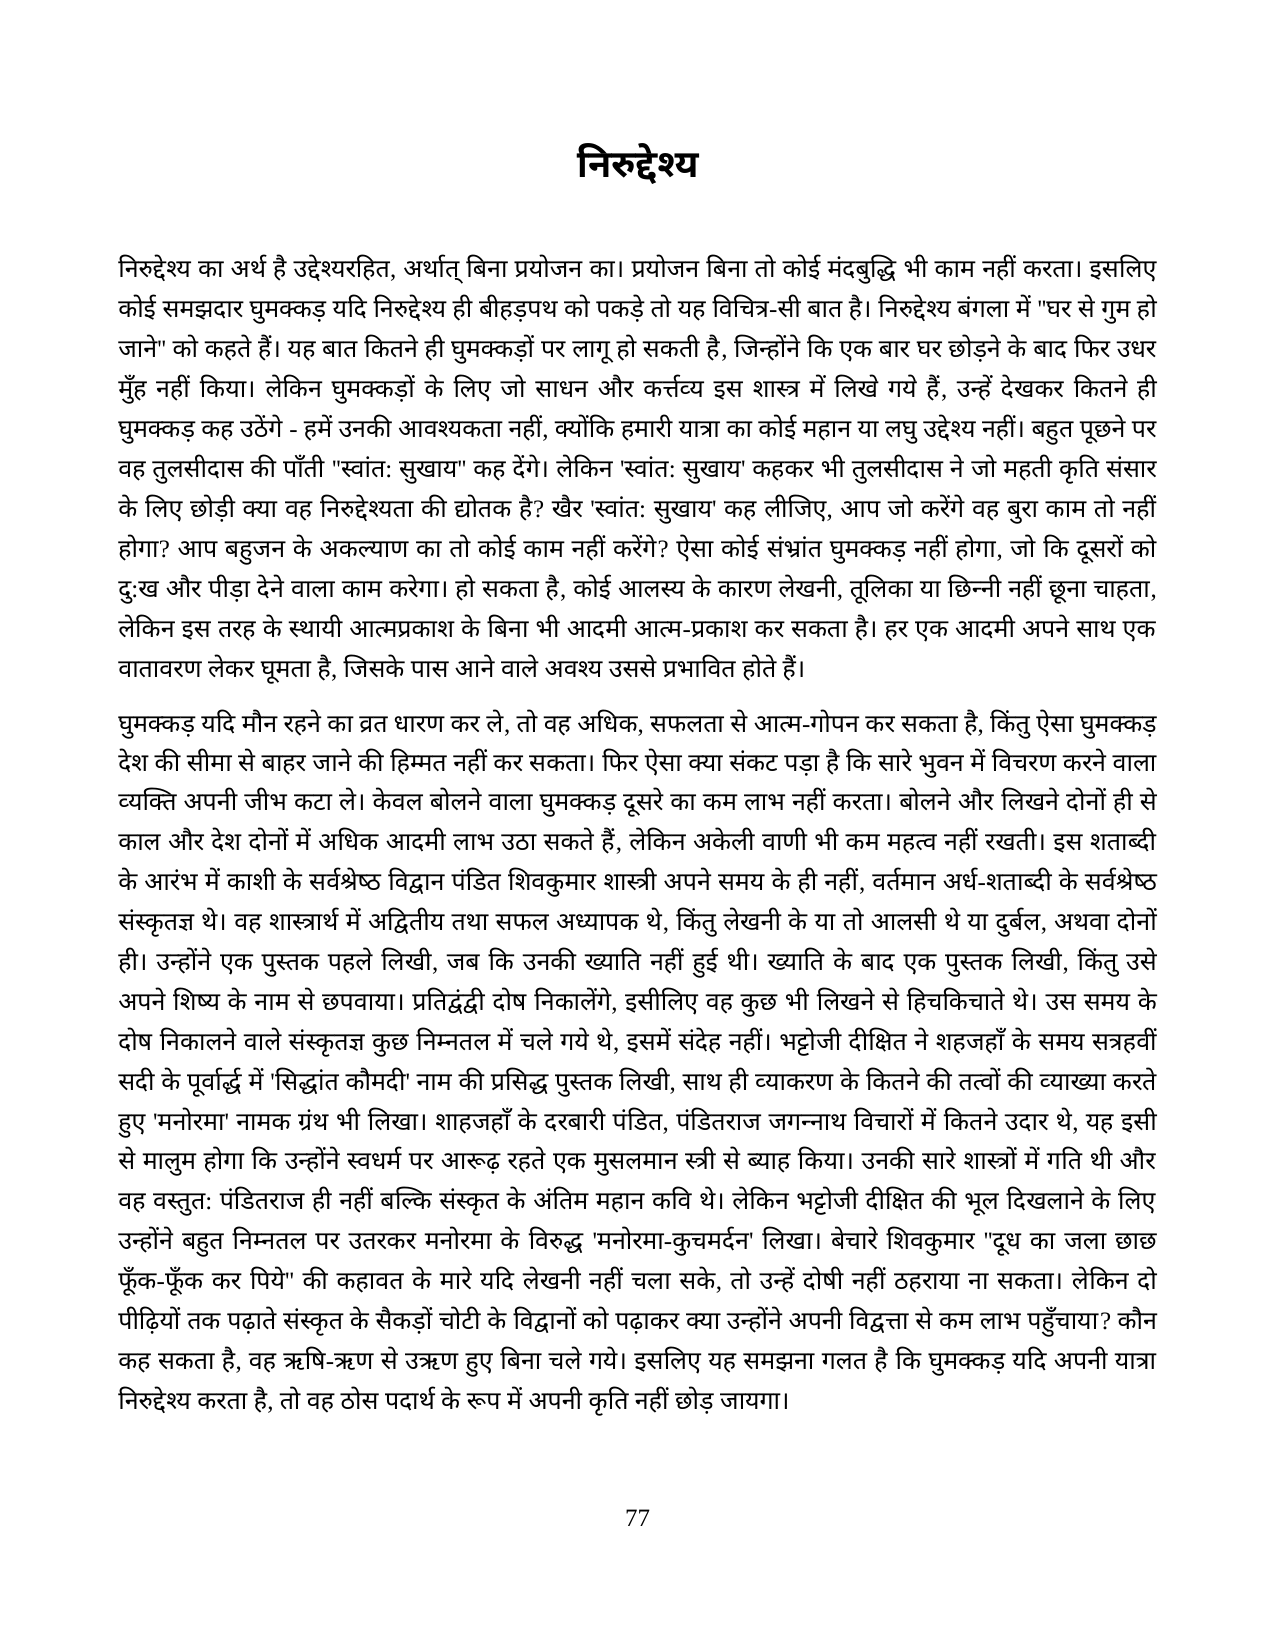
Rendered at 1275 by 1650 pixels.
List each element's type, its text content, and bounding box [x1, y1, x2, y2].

text घुमक्कड़ यदि मौन रहने का व्रत धारण कर ले, तो वह अधिक, सफलता से आत्‍म-गोपन कर सकता है, किंतु ऐसा घुमक्कड़ देश की सीमा से बाहर जाने की हिम्‍मत नहीं कर सकता। फिर ऐसा क्या संकट पड़ा है कि सारे भुवन में विचरण करने वाला व्‍यक्ति अपनी जीभ कटा ले। केवल बोलने वाला घुमक्कड़ दूसरे का कम लाभ नहीं करता। बोलने और लिखने दोनों ही से काल और देश दोनों में अधिक आदमी लाभ उठा सकते हैं, लेकिन अकेली वाणी भी कम महत्‍व नहीं रखती। इस शताब्‍दी के आरंभ में काशी के सर्वश्रेष्‍ठ विद्वान पंडित शिवकुमार शास्‍त्री अपने समय के ही नहीं, वर्तमान अर्ध-शताब्‍दी के सर्वश्रेष्‍ठ संस्कृतज्ञ थे। वह शास्‍त्रार्थ में अद्वितीय तथा सफल अध्‍यापक थे, किंतु लेखनी के या तो आलसी थे या दुर्बल, अथवा दोनों ही। उन्‍होंने एक पुस्‍तक पहले लिखी, जब कि उनकी ख्‍याति नहीं हुई थी। ख्‍याति के बाद एक पुस्‍तक लिखी, किंतु उसे अपने शिष्‍य के नाम से छपवाया। प्रतिद्वंद्वी दोष निकालेंगे, इसीलिए वह कुछ भी लिखने से हिचकिचाते थे। उस समय के दोष निकालने वाले संस्कृतज्ञ कुछ निम्नतल में चले गये थे, इसमें संदेह नहीं। भट्टोजी दीक्षित ने शहजहाँ के समय सत्रहवीं सदी के पूर्वार्द्ध में 'सिद्धांत कौमदी' नाम की प्रसिद्ध पुस्‍तक लिखी, साथ ही व्‍याकरण के कितने की तत्‍वों की व्‍याख्‍या करते हुए 'मनोरमा' नामक ग्रंथ भी लिखा। शाहजहाँ के दरबारी पंडित, पंडितराज जगन्‍नाथ विचारों में कितने उदार थे, यह इसी से मालुम होगा कि उन्‍होंने स्वधर्म पर आरूढ़ रहते एक मुसलमान स्‍त्री से ब्‍याह किया। उनकी सारे शास्त्रों में गति थी और वह वस्‍तुत: पंडितराज ही नहीं बल्कि संस्कृत के अंतिम महान कवि थे। लेकिन भट्टोजी दीक्षित की भूल दिखलाने के लिए उन्‍होंने बहुत निम्‍नतल पर उतरकर मनोरमा के विरुद्ध 'मनोरमा-कुचमर्दन' लिखा। बेचारे शिवकुमार ''दूध का जला छाछ फूँक-फूँक कर पिये'' की कहावत के मारे यदि लेखनी नहीं चला सके, तो उन्‍हें दोषी नहीं ठहराया ना सकता। लेकिन दो पीढ़ियों तक पढ़ाते संस्कृत के सैकड़ों चोटी के विद्वानों को पढ़ाकर क्या उन्‍होंने अपनी विद्वत्ता से कम लाभ पहुँचाया? कौन कह सकता है, वह ऋषि-ऋण से उऋण हुए बिना चले गये। इसलिए यह समझना गलत है कि घुमक्कड़ यदि अपनी यात्रा निरुद्देश्‍य करता है, तो वह ठोस पदार्थ के रूप में अपनी कृति नहीं छोड़ जायगा। [118, 709, 1157, 1420]
subtitle निरुद्देश्‍य [118, 143, 1157, 193]
text निरुद्देश्‍य का अर्थ है उद्देश्‍यरहित, अर्थात् बिना प्रयोजन का। प्रयोजन बिना तो कोई मंदबुद्धि भी काम नहीं करता। इसलिए कोई समझदार घुमक्कड़ यदि निरुद्देश्‍य ही बीहड़पथ को पकड़े तो यह विचित्र-सी बात है। निरुद्देश्‍य बंगला में ''घर से गुम हो जाने'' को कहते हैं। यह बात कितने ही घुमक्कड़ों पर लागू हो सकती है, जिन्‍होंने कि एक बार घर छोड़ने के बाद फिर उधर मुँह नहीं किया। लेकिन घुमक्कड़ों के लिए जो साधन और कर्त्तव्‍य इस शास्‍त्र में लिखे गये हैं, उन्‍हें देखकर कितने ही घुमक्कड़ कह उठेंगे - हमें उनकी आवश्‍यकता नहीं, क्‍योंकि हमारी यात्रा का कोई महान या लघु उद्देश्‍य नहीं। बहुत पूछने पर वह तुलसीदास की पाँती ''स्वांत: सुखाय'' कह देंगे। लेकिन 'स्वांत: सुखाय' कहकर भी तुलसीदास ने जो महती कृति संसार के लिए छोड़ी क्या वह निरुद्देश्‍यता की द्योतक है? खैर 'स्वांत: सुखाय' कह लीजिए, आप जो करेंगे वह बुरा काम तो नहीं होगा? आप बहुजन के अकल्‍याण का तो कोई काम नहीं करेंगे? ऐसा कोई संभ्रांत घुमक्कड़ नहीं होगा, जो कि दूसरों को दु:ख और पीड़ा देने वाला काम करेगा। हो सकता है, कोई आलस्‍य के कारण लेखनी, तूलिका या छिन्‍नी नहीं छूना चाहता, लेकिन इस तरह के स्‍थायी आत्‍मप्रकाश के बिना भी आदमी आत्‍म-प्रकाश कर सकता है। हर एक आदमी अपने साथ एक वातावरण लेकर घूमता है, जिसके पास आने वाले अवश्य उससे प्रभावित होते हैं। [118, 254, 1157, 688]
